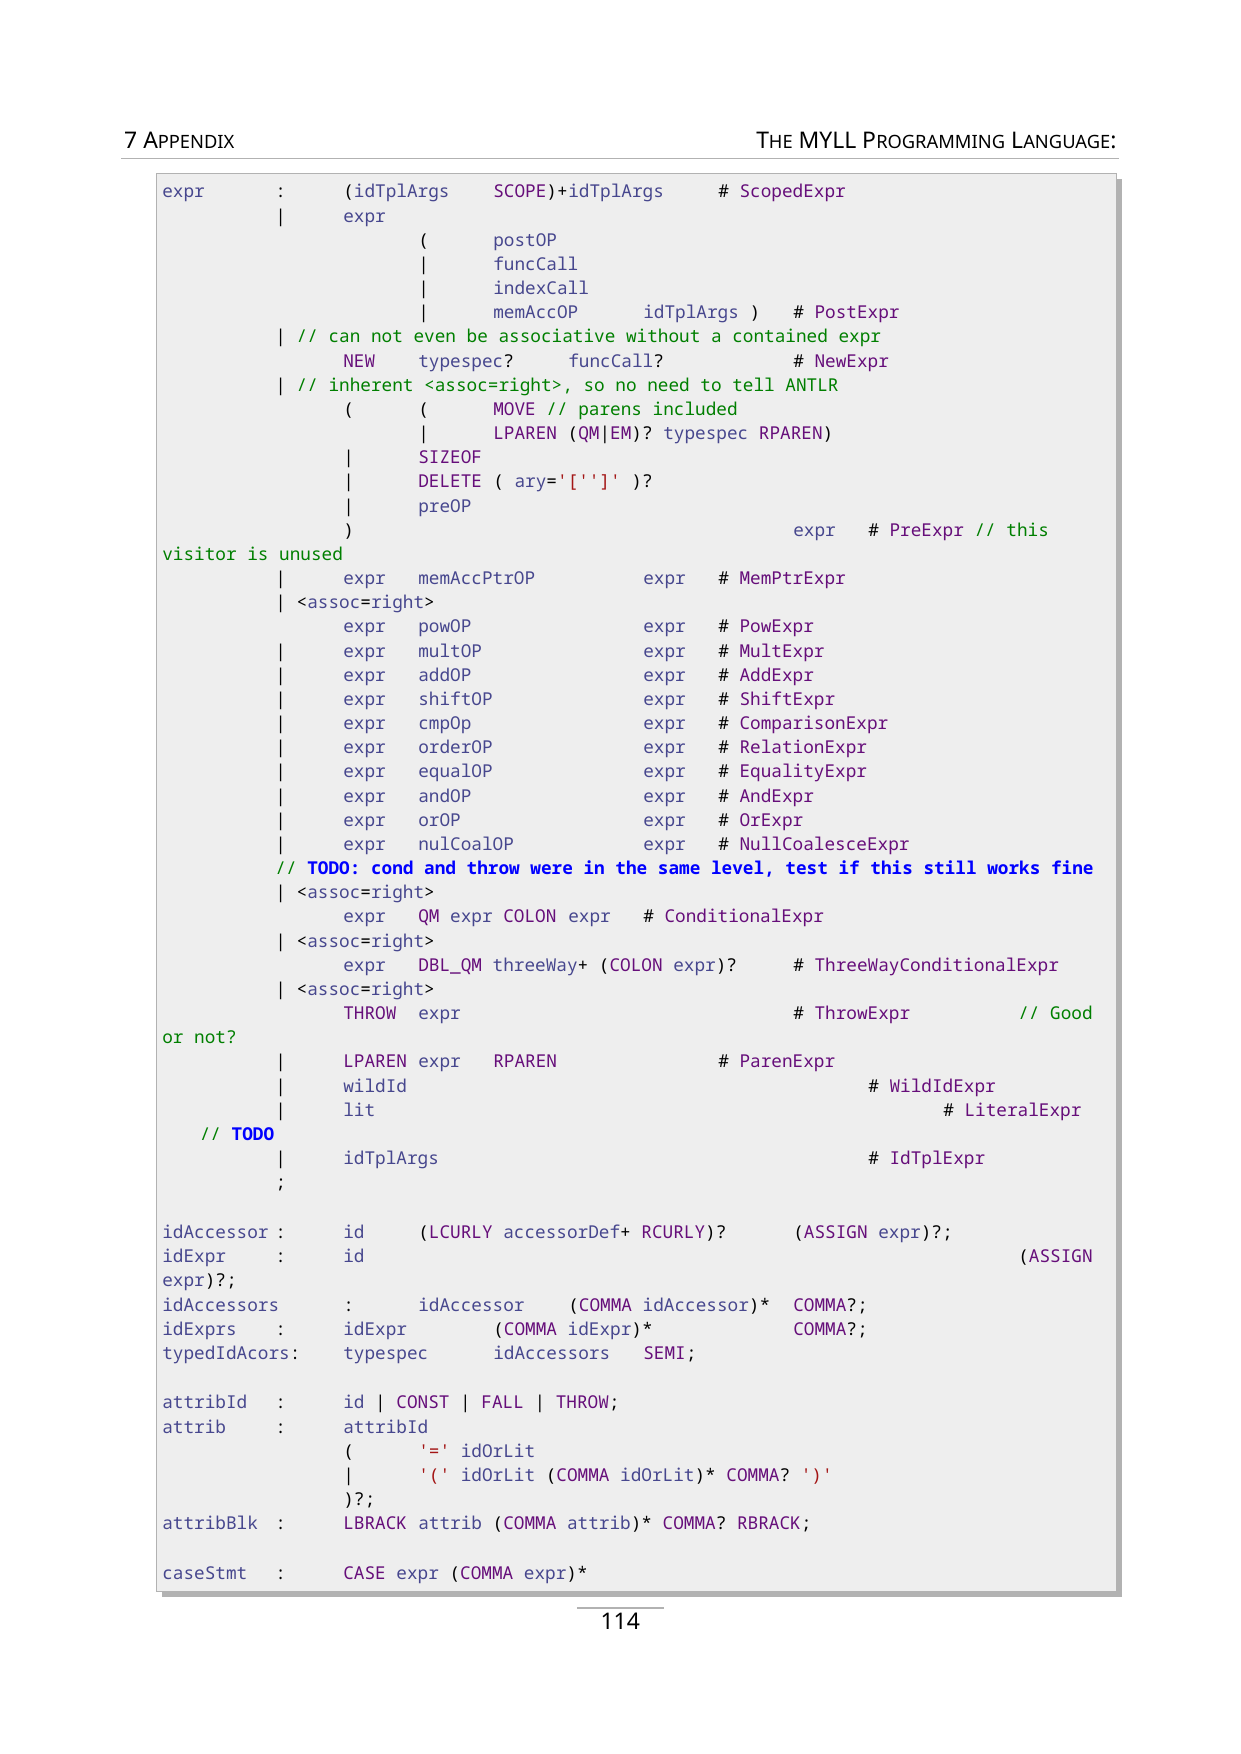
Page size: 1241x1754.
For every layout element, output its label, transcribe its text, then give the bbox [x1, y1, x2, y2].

text expr : (idTplArgs SCOPE)+ idTplArgs # ScopedExpr | expr ( postOP | funcCall | indexCall | memAccOP idTplArgs ) # PostExpr | // can not even be associative without a contained expr NEW typespec? funcCall? # NewExpr | // inherent <assoc=right>, so no need to tell ANTLR ( ( MOVE // parens included | LPAREN (QM|EM)? typespec RPAREN) | SIZEOF | DELETE ( ary='['']' )? | preOP ) expr # PreExpr // this visitor is unused | expr memAccPtrOP expr # MemPtrExpr | <assoc=right> expr powOP expr # PowExpr | expr multOP expr # MultExpr | expr addOP expr # AddExpr | expr shiftOP expr # ShiftExpr | expr cmpOp expr # ComparisonExpr | expr orderOP expr # RelationExpr | expr equalOP expr # EqualityExpr | expr andOP expr # AndExpr | expr orOP expr # OrExpr | expr nulCoalOP expr # NullCoalesceExpr // TODO: cond and throw were in the same level, test if this still works fine | <assoc=right> expr QM expr COLON expr # ConditionalExpr | <assoc=right> expr DBL_QM threeWay+ (COLON expr)? # ThreeWayConditionalExpr | <assoc=right> THROW expr # ThrowExpr // Good or not? | LPAREN expr RPAREN # ParenExpr | wildId # WildIdExpr | lit # LiteralExpr // TODO | idTplArgs # IdTplExpr ; idAccessor : id (LCURLY accessorDef+ RCURLY)? (ASSIGN expr)?; idExpr : id (ASSIGN expr)?; idAccessors : idAccessor (COMMA idAccessor)* COMMA?; idExprs : idExpr (COMMA idExpr)* COMMA?; typedIdAcors: typespec idAccessors SEMI; attribId : id | CONST | FALL | THROW; attrib : attribId ( '=' idOrLit | '(' idOrLit (COMMA idOrLit)* COMMA? ')' )?; attribBlk : LBRACK attrib (COMMA attrib)* COMMA? RBRACK; caseStmt : CASE expr (COMMA expr)* [157, 174, 1116, 1591]
